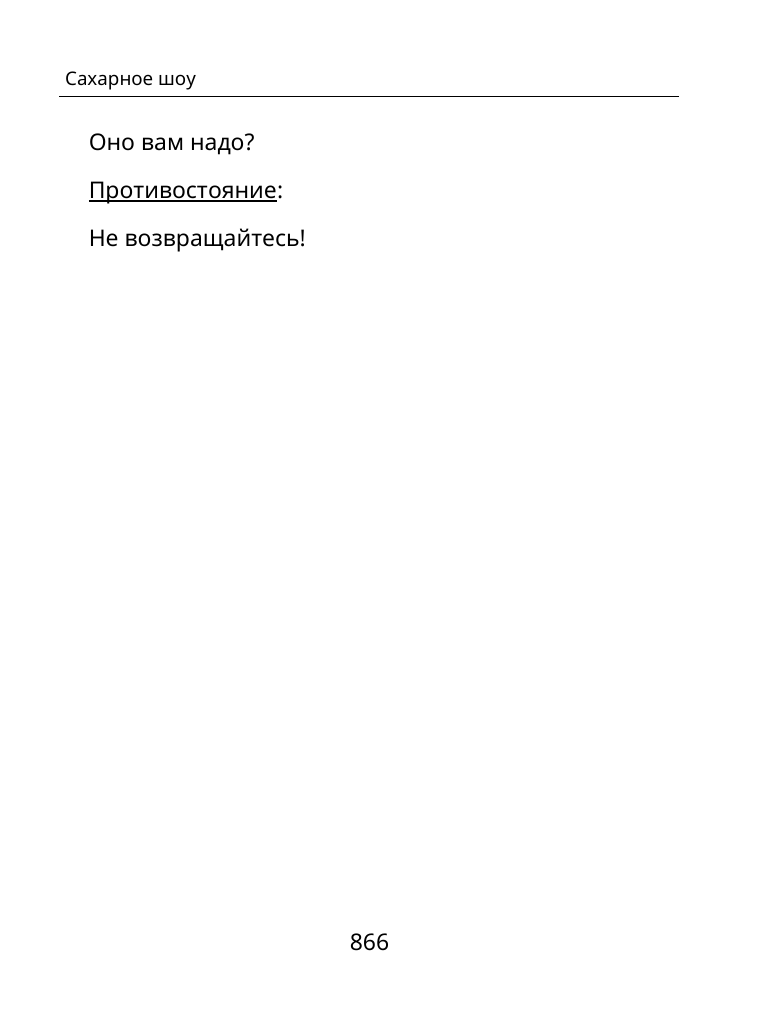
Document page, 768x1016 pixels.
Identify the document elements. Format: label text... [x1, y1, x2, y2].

text Не возвращайтесь! [59, 221, 679, 253]
text Противостояние: [59, 174, 679, 205]
text Оно вам надо? [59, 126, 679, 157]
